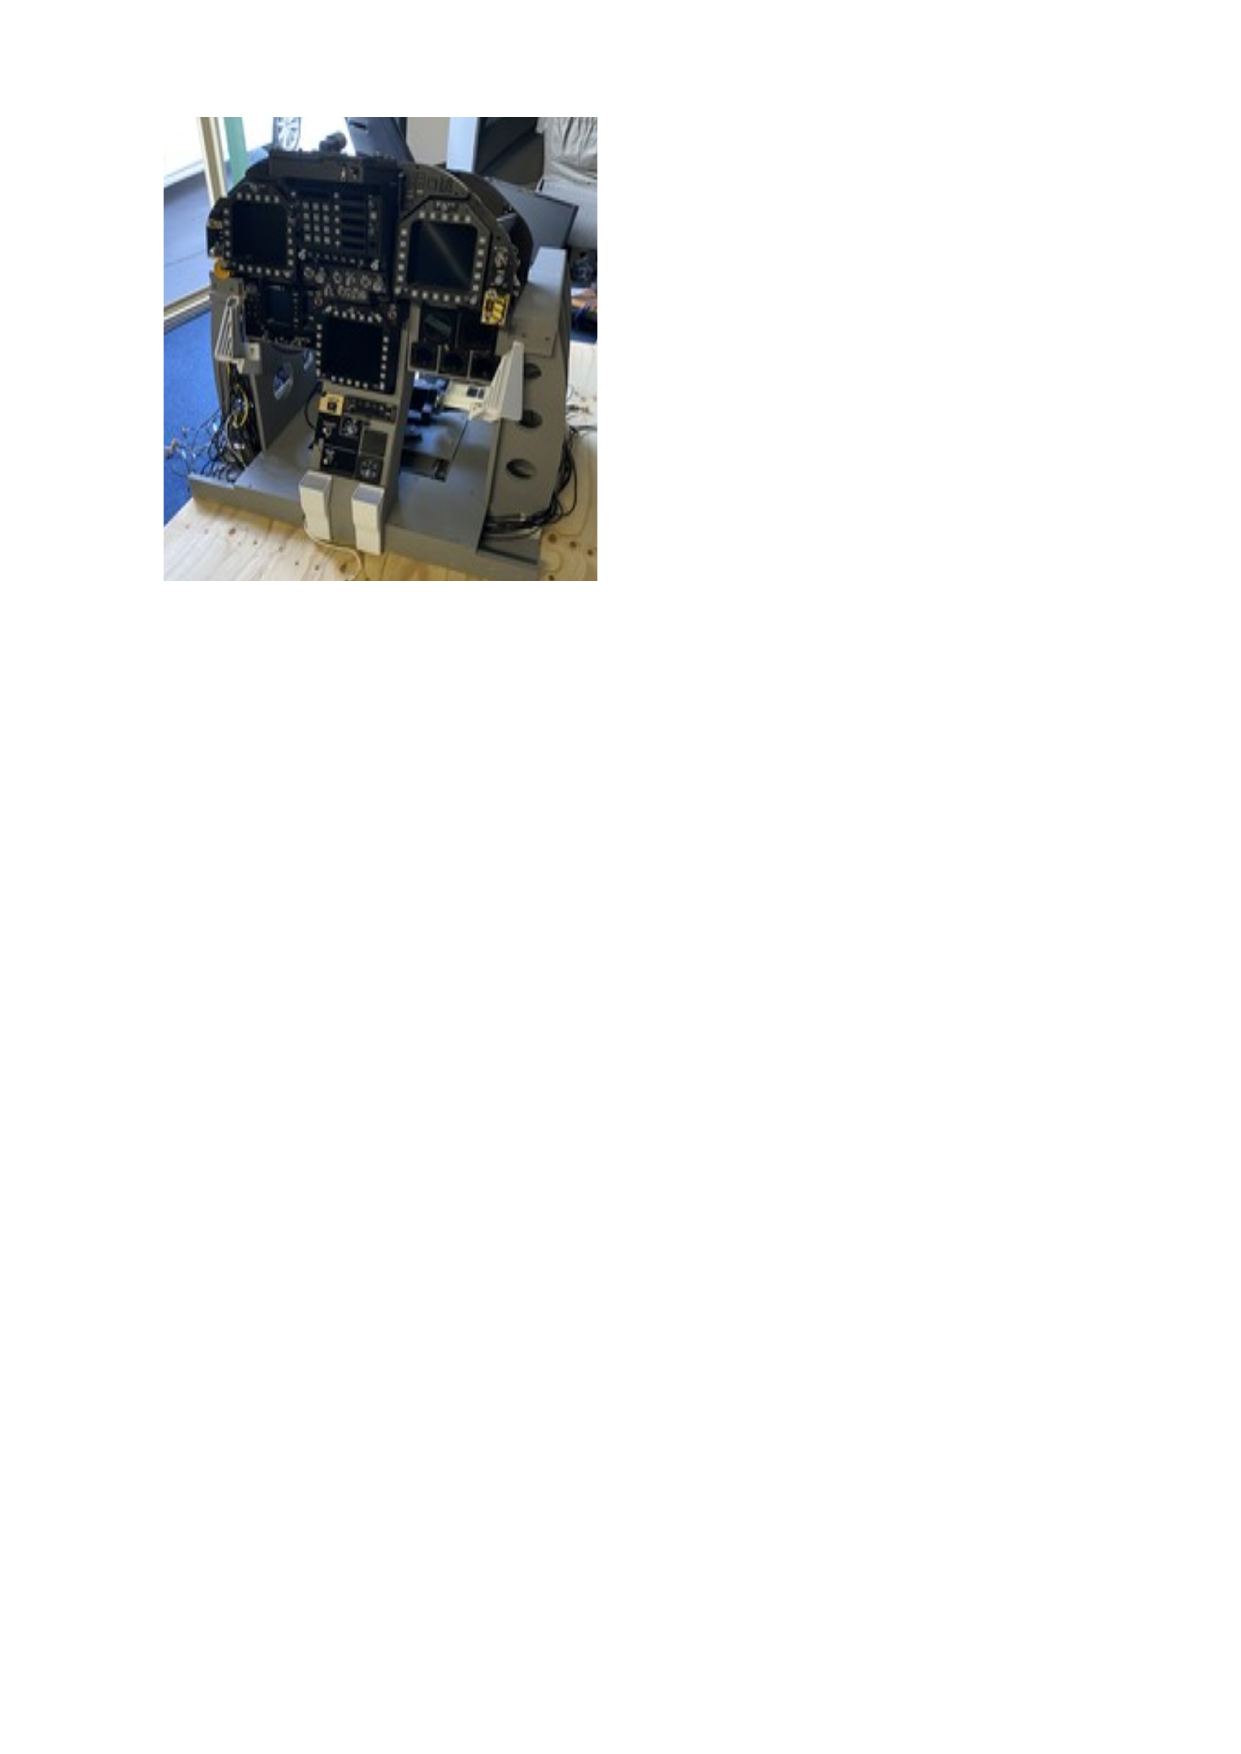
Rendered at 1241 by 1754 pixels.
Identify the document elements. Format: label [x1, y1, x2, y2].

picture [163, 117, 598, 581]
